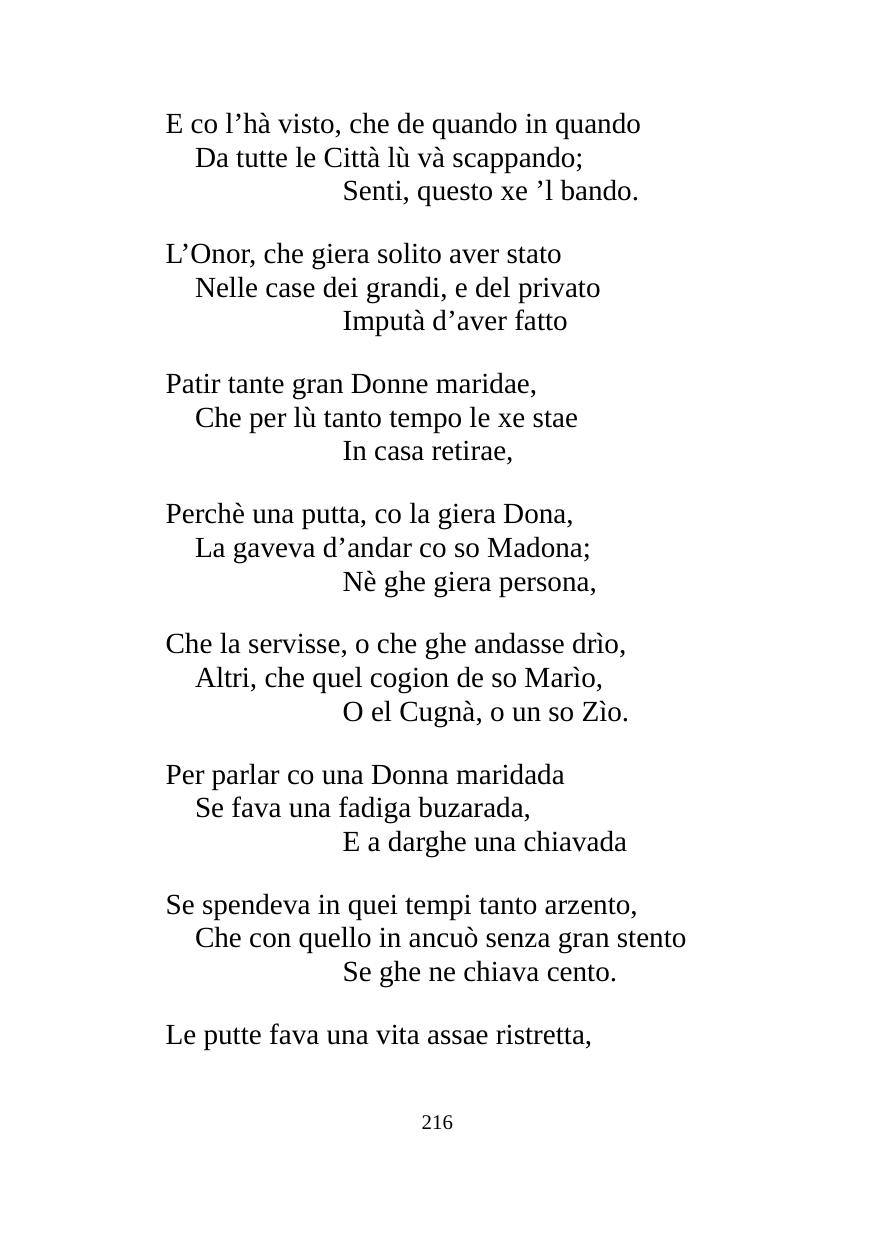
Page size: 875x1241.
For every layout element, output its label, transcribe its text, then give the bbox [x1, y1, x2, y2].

text Se spendeva in quei tempi tanto arzento, Che con quello in ancuò senza gran stento Se ghe ne chiava cento. [165, 887, 768, 987]
text L’Onor, che giera solito aver stato Nelle case dei grandi, e del privato Imputà d’aver fatto [165, 236, 768, 337]
text Patir tante gran Donne maridae, Che per lù tanto tempo le xe stae In casa retirae, [165, 366, 768, 467]
text Per parlar co una Donna maridada Se fava una fadiga buzarada, E a darghe una chiavada [165, 757, 768, 857]
text Che la servisse, o che ghe andasse drìo, Altri, che quel cogion de so Marìo, O el Cugnà, o un so Zìo. [165, 627, 768, 727]
text Le putte fava una vita assae ristretta, [165, 1017, 768, 1051]
text Perchè una putta, co la giera Dona, La gaveva d’andar co so Madona; Nè ghe giera persona, [165, 497, 768, 597]
text E co l’hà visto, che de quando in quando Da tutte le Città lù và scappando; Senti, questo xe ’l bando. [165, 106, 768, 207]
